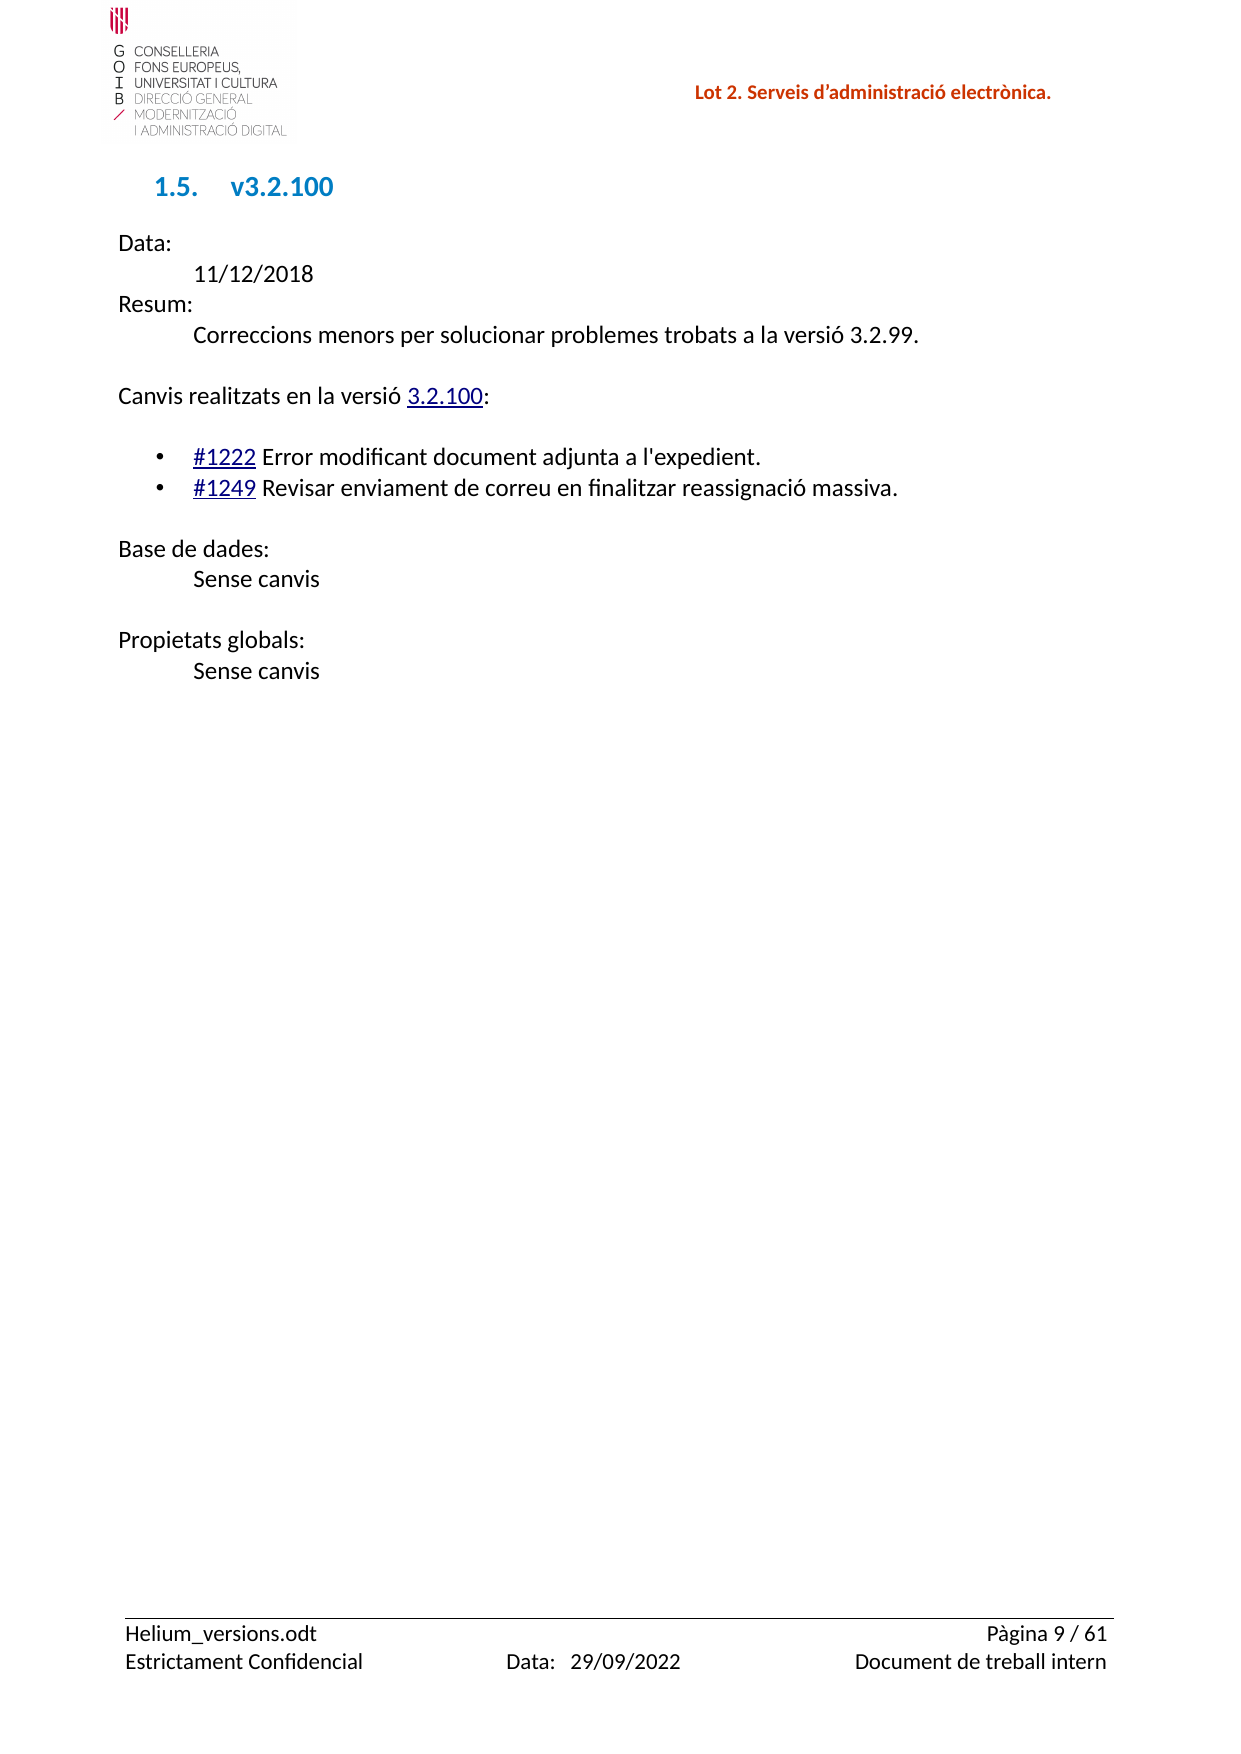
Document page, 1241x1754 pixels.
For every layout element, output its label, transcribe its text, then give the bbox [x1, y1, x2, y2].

text 11/12/2018 [118, 258, 1122, 289]
text Sense canvis [118, 655, 1122, 685]
text Canvis realitzats en la versió 3.2.100: [118, 380, 1122, 411]
subtitle v3.2.100 [153, 168, 1122, 204]
text Data: [118, 228, 1122, 258]
text Propietats globals: [118, 624, 1122, 655]
list #1222 Error modificant document adjunta a l'expedient. [156, 441, 1122, 472]
text Correccions menors per solucionar problemes trobats a la versió 3.2.99. [118, 319, 1122, 350]
text Base de dades: [118, 533, 1122, 563]
picture [100, 0, 297, 144]
list #1249 Revisar enviament de correu en finalitzar reassignació massiva. [156, 472, 1122, 502]
text Resum: [118, 289, 1122, 319]
text Sense canvis [118, 563, 1122, 594]
